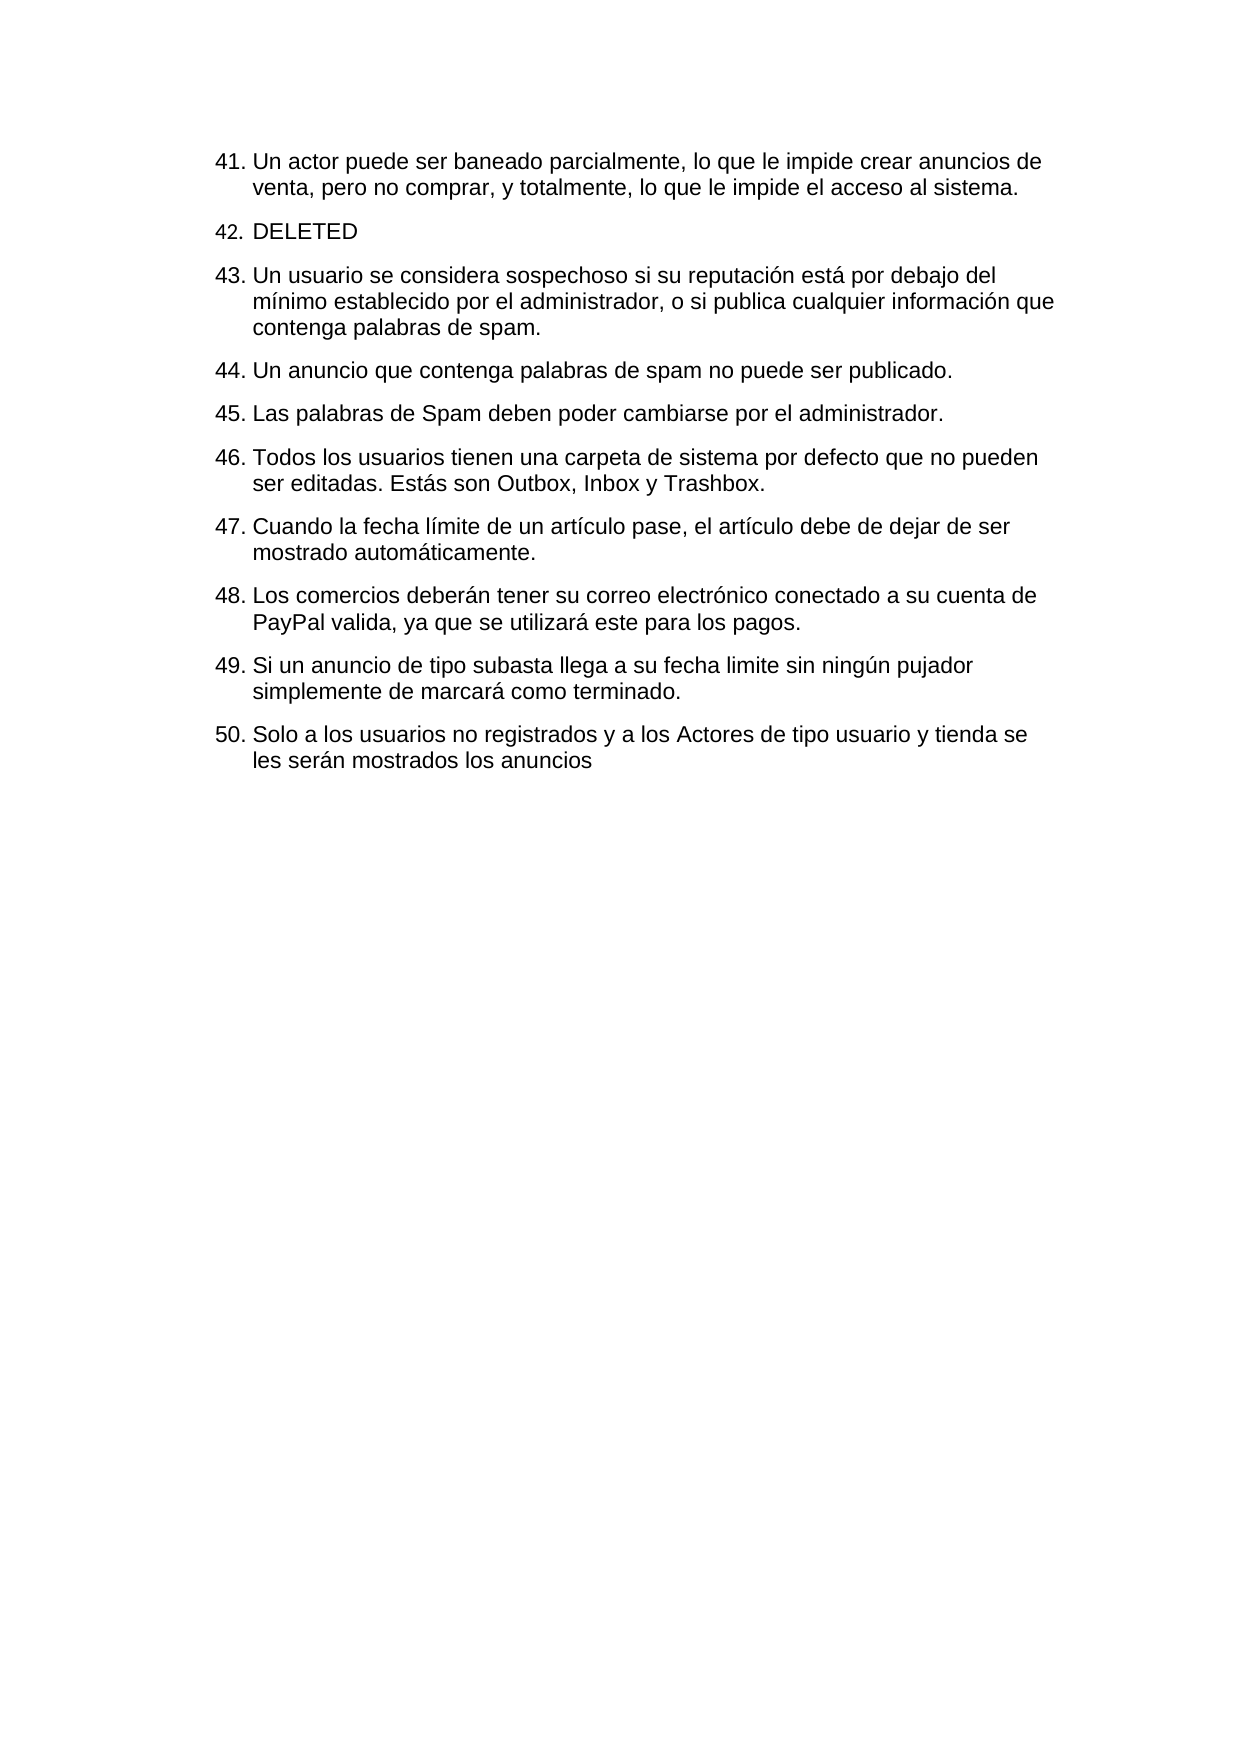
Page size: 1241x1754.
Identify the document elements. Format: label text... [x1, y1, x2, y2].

list Un anuncio que contenga palabras de spam no puede ser publicado. [215, 357, 1063, 384]
list Un actor puede ser baneado parcialmente, lo que le impide crear anuncios de venta, pero no comprar, y totalmente, lo que le impide el acceso al sistema. [215, 148, 1063, 200]
list Cuando la fecha límite de un artículo pase, el artículo debe de dejar de ser mostrado automáticamente. [215, 513, 1063, 566]
list Los comercios deberán tener su correo electrónico conectado a su cuenta de PayPal valida, ya que se utilizará este para los pagos. [215, 582, 1063, 635]
list Todos los usuarios tienen una carpeta de sistema por defecto que no pueden ser editadas. Estás son Outbox, Inbox y Trashbox. [215, 443, 1063, 496]
list Las palabras de Spam deben poder cambiarse por el administrador. [215, 400, 1063, 427]
list Solo a los usuarios no registrados y a los Actores de tipo usuario y tienda se les serán mostrados los anuncios [215, 721, 1063, 774]
list Si un anuncio de tipo subasta llega a su fecha limite sin ningún pujador simplemente de marcará como terminado. [215, 652, 1063, 704]
list DELETED [215, 217, 1063, 245]
list Un usuario se considera sospechoso si su reputación está por debajo del mínimo establecido por el administrador, o si publica cualquier información que contenga palabras de spam. [215, 262, 1063, 341]
